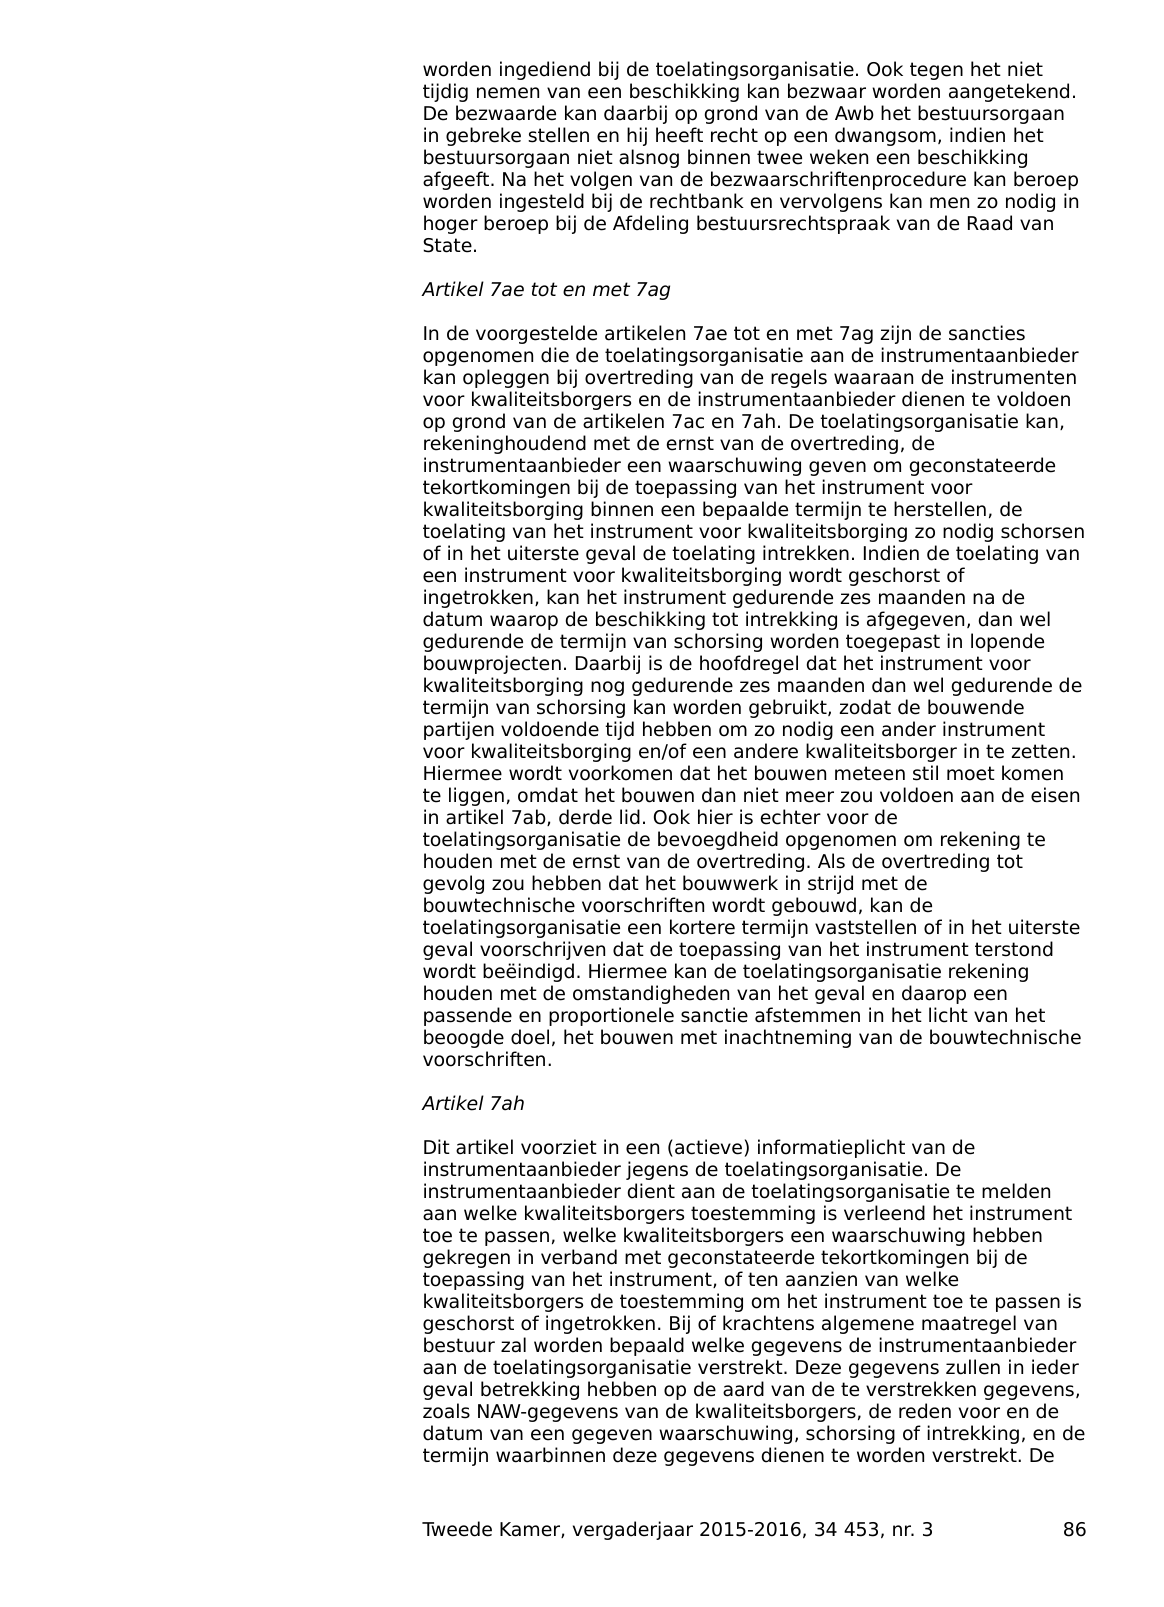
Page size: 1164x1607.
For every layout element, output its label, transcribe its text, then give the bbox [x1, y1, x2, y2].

text In de voorgestelde artikelen 7ae tot en met 7ag zijn de sancties opgenomen die de toelatingsorganisatie aan de instrumentaanbieder kan opleggen bij overtreding van de regels waaraan de instrumenten voor kwaliteitsborgers en de instrumentaanbieder dienen te voldoen op grond van de artikelen 7ac en 7ah. De toelatingsorganisatie kan, rekeninghoudend met de ernst van de overtreding, de instrumentaanbieder een waarschuwing geven om geconstateerde tekortkomingen bij de toepassing van het instrument voor kwaliteitsborging binnen een bepaalde termijn te herstellen, de toelating van het instrument voor kwaliteitsborging zo nodig schorsen of in het uiterste geval de toelating intrekken. Indien de toelating van een instrument voor kwaliteitsborging wordt geschorst of ingetrokken, kan het instrument gedurende zes maanden na de datum waarop de beschikking tot intrekking is afgegeven, dan wel gedurende de termijn van schorsing worden toegepast in lopende bouwprojecten. Daarbij is de hoofdregel dat het instrument voor kwaliteitsborging nog gedurende zes maanden dan wel gedurende de termijn van schorsing kan worden gebruikt, zodat de bouwende partijen voldoende tijd hebben om zo nodig een ander instrument voor kwaliteitsborging en/of een andere kwaliteitsborger in te zetten. Hiermee wordt voorkomen dat het bouwen meteen stil moet komen te liggen, omdat het bouwen dan niet meer zou voldoen aan de eisen in artikel 7ab, derde lid. Ook hier is echter voor de toelatingsorganisatie de bevoegdheid opgenomen om rekening te houden met de ernst van de overtreding. Als de overtreding tot gevolg zou hebben dat het bouwwerk in strijd met de bouwtechnische voorschriften wordt gebouwd, kan de toelatingsorganisatie een kortere termijn vaststellen of in het uiterste geval voorschrijven dat de toepassing van het instrument terstond wordt beëindigd. Hiermee kan de toelatingsorganisatie rekening houden met de omstandigheden van het geval en daarop een passende en proportionele sanctie afstemmen in het licht van het beoogde doel, het bouwen met inachtneming van de bouwtechnische voorschriften. [422, 323, 1087, 1071]
text Dit artikel voorziet in een (actieve) informatieplicht van de instrumentaanbieder jegens de toelatingsorganisatie. De instrumentaanbieder dient aan de toelatingsorganisatie te melden aan welke kwaliteitsborgers toestemming is verleend het instrument toe te passen, welke kwaliteitsborgers een waarschuwing hebben gekregen in verband met geconstateerde tekortkomingen bij de toepassing van het instrument, of ten aanzien van welke kwaliteitsborgers de toestemming om het instrument toe te passen is geschorst of ingetrokken. Bij of krachtens algemene maatregel van bestuur zal worden bepaald welke gegevens de instrumentaanbieder aan de toelatingsorganisatie verstrekt. Deze gegevens zullen in ieder geval betrekking hebben op de aard van de te verstrekken gegevens, zoals NAW-gegevens van de kwaliteitsborgers, de reden voor en de datum van een gegeven waarschuwing, schorsing of intrekking, en de termijn waarbinnen deze gegevens dienen te worden verstrekt. De [422, 1137, 1087, 1467]
text worden ingediend bij de toelatingsorganisatie. Ook tegen het niet tijdig nemen van een beschikking kan bezwaar worden aangetekend. De bezwaarde kan daarbij op grond van de Awb het bestuursorgaan in gebreke stellen en hij heeft recht op een dwangsom, indien het bestuursorgaan niet alsnog binnen twee weken een beschikking afgeeft. Na het volgen van de bezwaarschriftenprocedure kan beroep worden ingesteld bij de rechtbank en vervolgens kan men zo nodig in hoger beroep bij de Afdeling bestuursrechtspraak van de Raad van State. [422, 59, 1087, 257]
subtitle Artikel 7ae tot en met 7ag [422, 279, 1087, 301]
subtitle Artikel 7ah [422, 1093, 1087, 1115]
